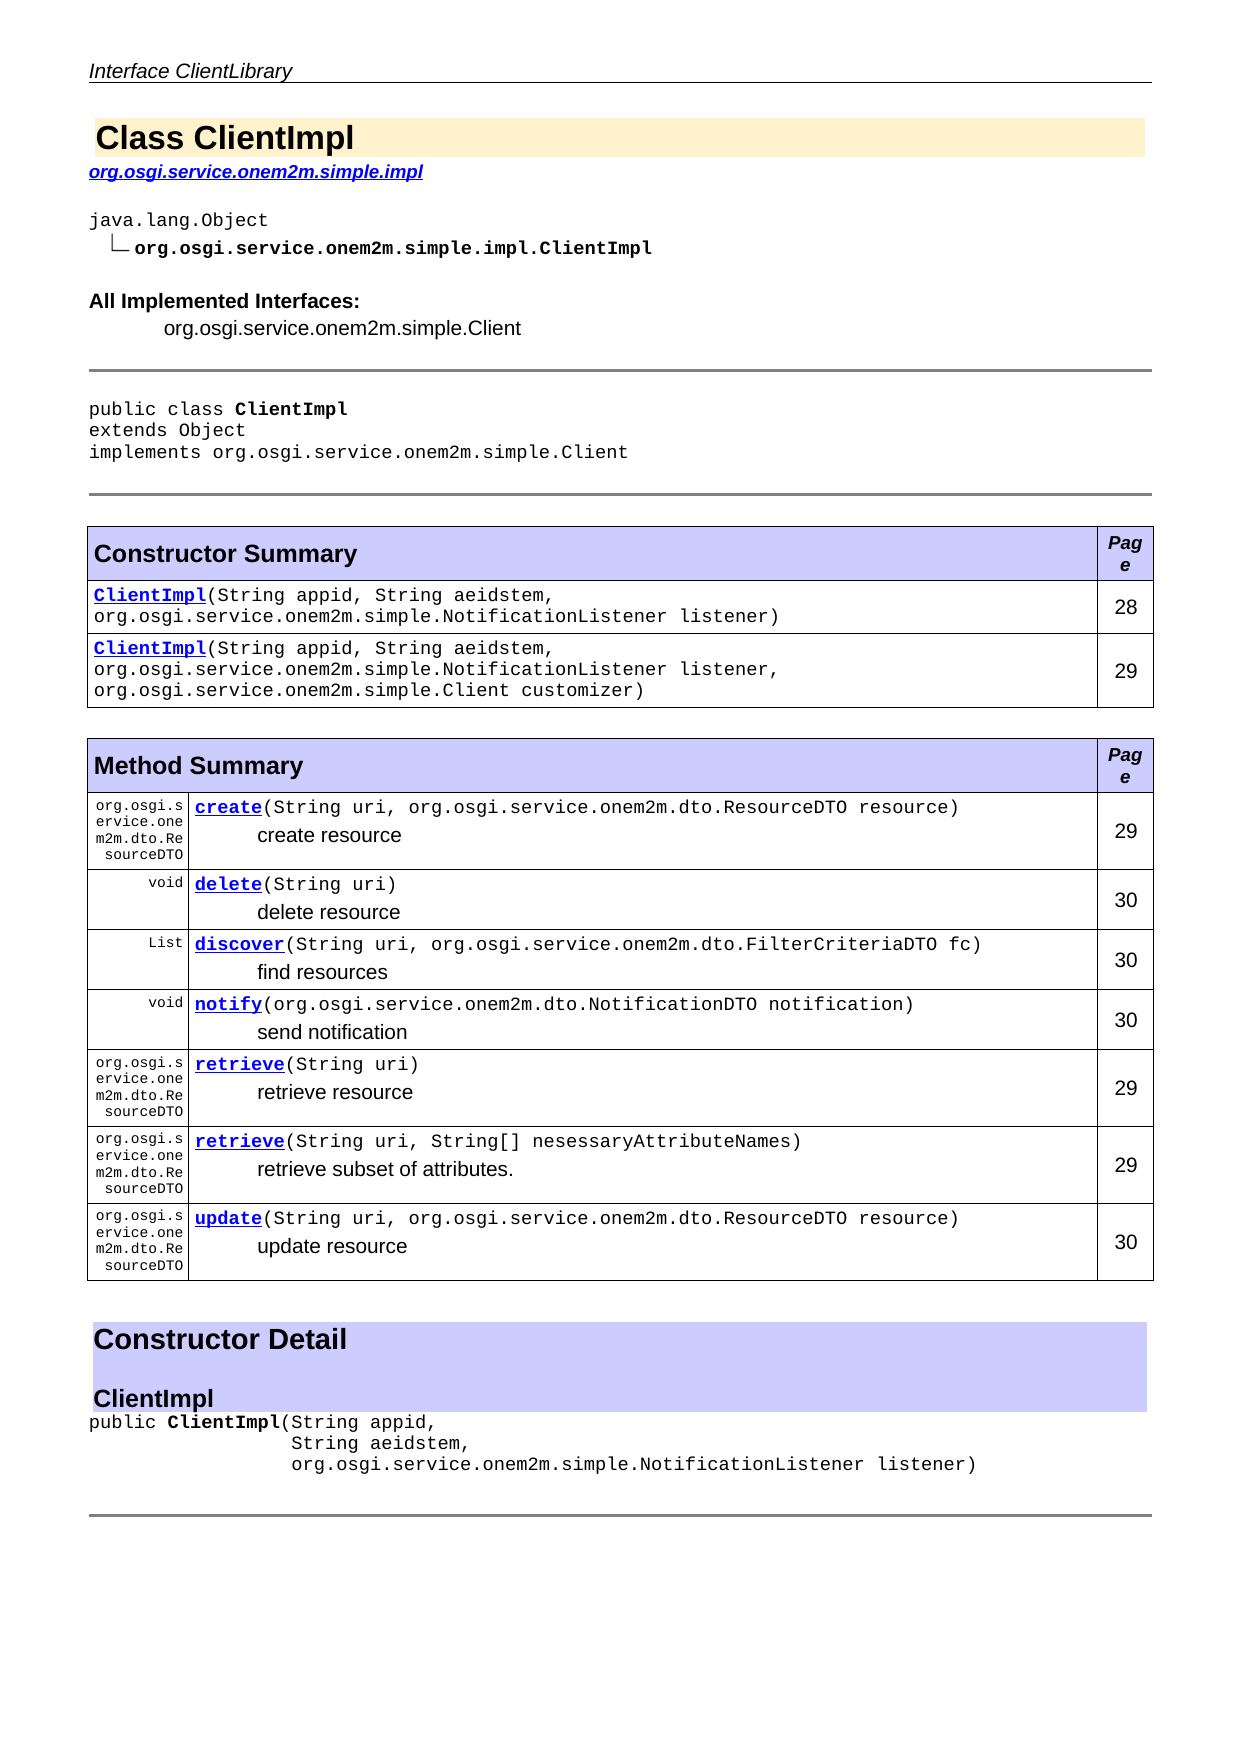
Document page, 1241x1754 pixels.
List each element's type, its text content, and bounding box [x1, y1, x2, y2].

table_cell update(String uri, org.osgi.service.onem2m.dto.ResourceDTO resource) update resource [189, 1204, 1097, 1279]
text extends Object [88, 421, 1152, 442]
table_cell List [88, 930, 188, 989]
table_cell 29 [1098, 1050, 1153, 1126]
table_header Constructor Summary [88, 527, 1097, 580]
table_cell 28 [1098, 581, 1153, 633]
table_cell discover(String uri, org.osgi.service.onem2m.dto.FilterCriteriaDTO fc) find resources [189, 930, 1097, 989]
table_cell 29 [1098, 634, 1153, 707]
text org.osgi.service.onem2m.simple.impl.ClientImpl [88, 232, 1152, 260]
table_cell org.osgi.service.onem2m.dto.ResourceDTO [88, 1127, 188, 1203]
table_cell void [88, 870, 188, 929]
text public class ClientImpl [88, 400, 1152, 421]
table_cell 30 [1098, 1204, 1153, 1279]
text implements org.osgi.service.onem2m.simple.Client [88, 442, 1152, 464]
table_cell retrieve(String uri, String[] nesessaryAttributeNames) retrieve subset of attributes. [189, 1127, 1097, 1203]
table_cell retrieve(String uri) retrieve resource [189, 1050, 1097, 1126]
subtitle Class ClientImpl [95, 118, 1145, 157]
text org.osgi.service.onem2m.simple.impl [88, 160, 1152, 182]
table_cell ClientImpl(String appid, String aeidstem, org.osgi.service.onem2m.simple.NotificationListener listener, org.osgi.service.onem2m.simple.Client customizer) [88, 634, 1097, 707]
text java.lang.Object [88, 211, 1152, 232]
table_cell create(String uri, org.osgi.service.onem2m.dto.ResourceDTO resource) create resource [189, 793, 1097, 869]
text org.osgi.service.onem2m.simple.Client [163, 315, 1152, 339]
subtitle All Implemented Interfaces: [88, 289, 1152, 313]
table_cell void [88, 990, 188, 1049]
table_cell 30 [1098, 990, 1153, 1049]
table_cell 29 [1098, 793, 1153, 869]
table_cell org.osgi.service.onem2m.dto.ResourceDTO [88, 1050, 188, 1126]
table_cell ClientImpl(String appid, String aeidstem, org.osgi.service.onem2m.simple.NotificationListener listener) [88, 581, 1097, 633]
table_cell 30 [1098, 870, 1153, 929]
table_header Method Summary [88, 739, 1097, 792]
table_header Page [1098, 527, 1153, 580]
subtitle Constructor Detail [93, 1322, 1147, 1355]
picture [111, 232, 135, 255]
table_cell org.osgi.service.onem2m.dto.ResourceDTO [88, 1204, 188, 1279]
table_cell delete(String uri) delete resource [189, 870, 1097, 929]
table_header Page [1098, 739, 1153, 792]
table_cell 30 [1098, 930, 1153, 989]
subtitle ClientImpl [93, 1384, 1147, 1412]
text public ClientImpl(String appid, String aeidstem, org.osgi.service.onem2m.simple.NotificationListener listener) [88, 1412, 1152, 1476]
table_cell 29 [1098, 1127, 1153, 1203]
table_cell org.osgi.service.onem2m.dto.ResourceDTO [88, 793, 188, 869]
table_cell notify(org.osgi.service.onem2m.dto.NotificationDTO notification) send notification [189, 990, 1097, 1049]
